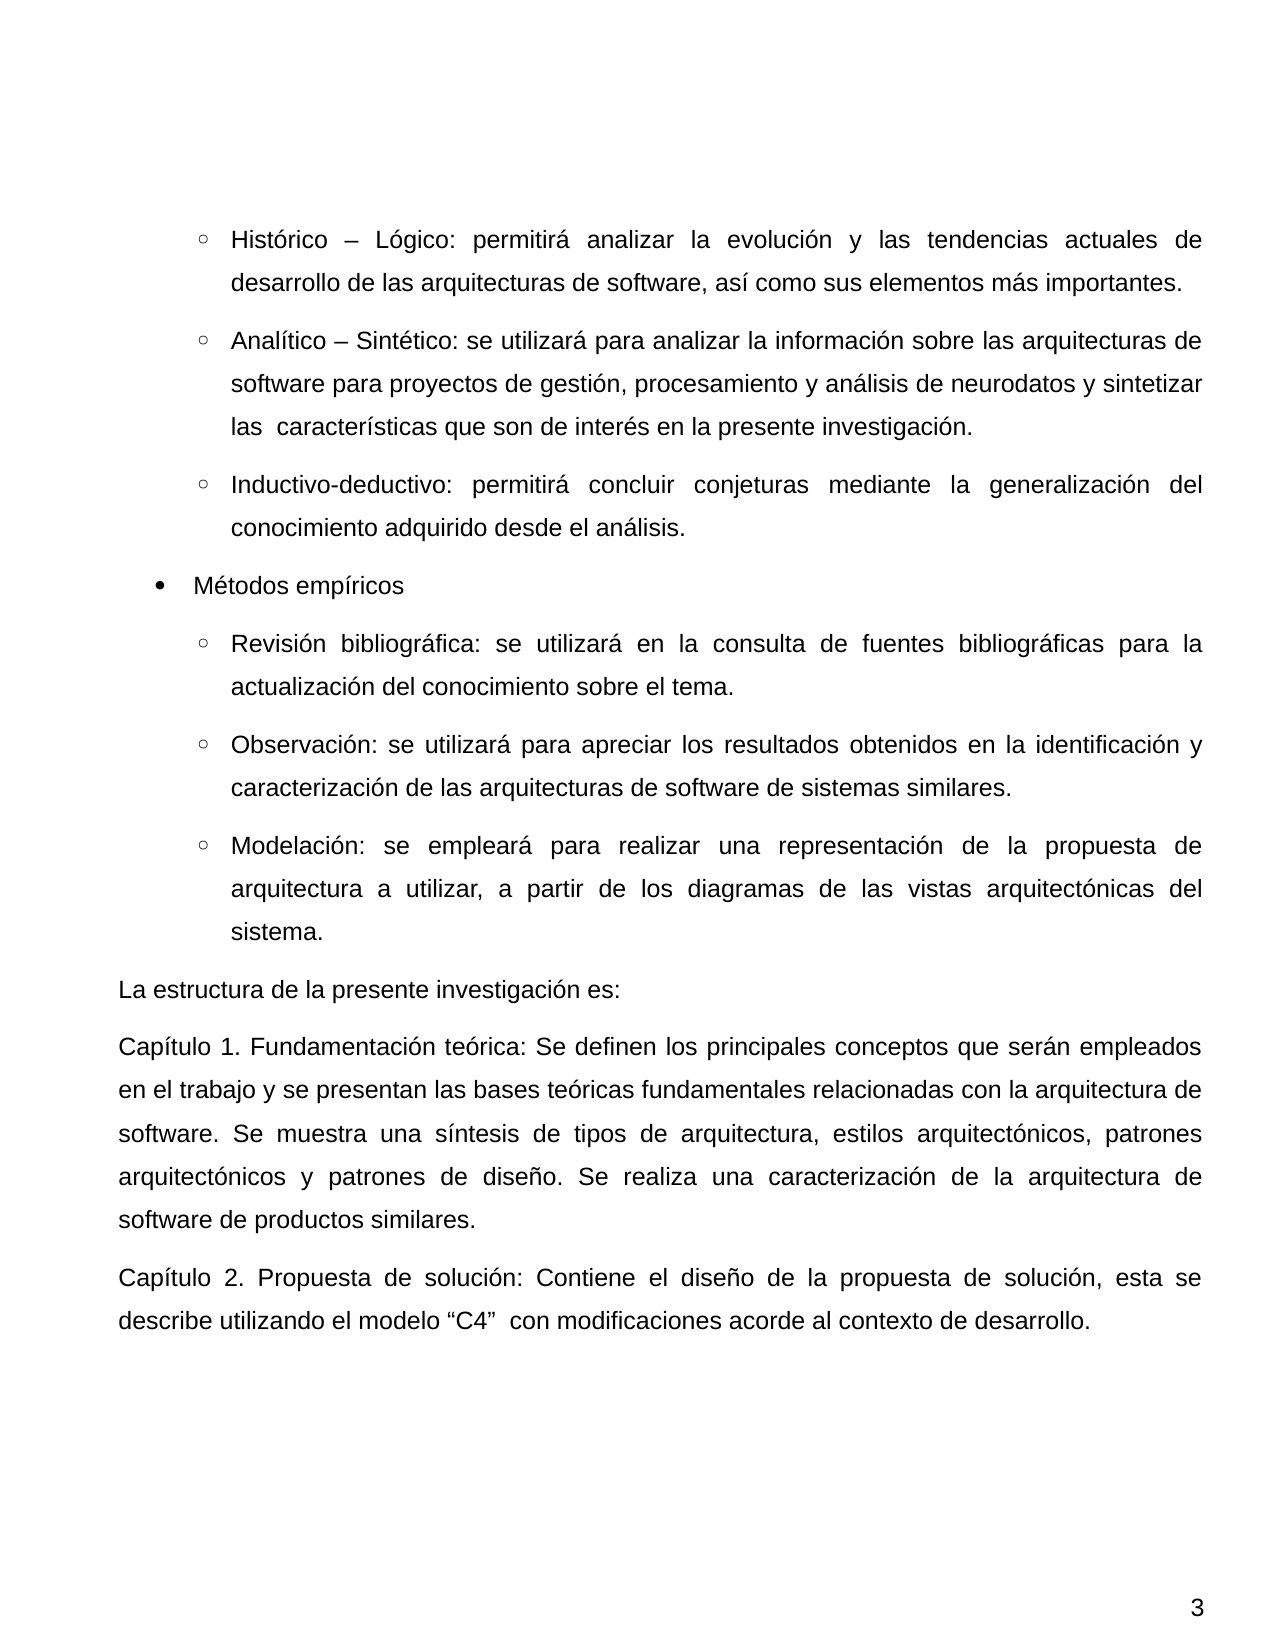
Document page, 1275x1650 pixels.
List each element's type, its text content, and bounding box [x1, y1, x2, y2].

list Analítico – Sintético: se utilizará para analizar la información sobre las arquitecturas de software para proyectos de gestión, procesamiento y análisis de neurodatos y sintetizar las características que son de interés en la presente investigación. [193, 326, 1204, 441]
list Revisión bibliográfica: se utilizará en la consulta de fuentes bibliográficas para la actualización del conocimiento sobre el tema. [193, 629, 1204, 701]
list Métodos empíricos [156, 571, 1204, 600]
list Observación: se utilizará para apreciar los resultados obtenidos en la identificación y caracterización de las arquitecturas de software de sistemas similares. [193, 730, 1204, 802]
list Histórico – Lógico: permitirá analizar la evolución y las tendencias actuales de desarrollo de las arquitecturas de software, así como sus elementos más importantes. [193, 225, 1204, 297]
list Inductivo-deductivo: permitirá concluir conjeturas mediante la generalización del conocimiento adquirido desde el análisis. [193, 470, 1204, 542]
text La estructura de la presente investigación es: [118, 975, 1204, 1003]
text Capítulo 1. Fundamentación teórica: Se definen los principales conceptos que serán empleados en el trabajo y se presentan las bases teóricas fundamentales relacionadas con la arquitectura de software. Se muestra una síntesis de tipos de arquitectura, estilos arquitectónicos, patrones arquitectónicos y patrones de diseño. Se realiza una caracterización de la arquitectura de software de productos similares. [118, 1032, 1204, 1234]
list Modelación: se empleará para realizar una representación de la propuesta de arquitectura a utilizar, a partir de los diagramas de las vistas arquitectónicas del sistema. [193, 831, 1204, 946]
text Capítulo 2. Propuesta de solución: Contiene el diseño de la propuesta de solución, esta se describe utilizando el modelo “C4” con modificaciones acorde al contexto de desarrollo. [118, 1263, 1204, 1334]
